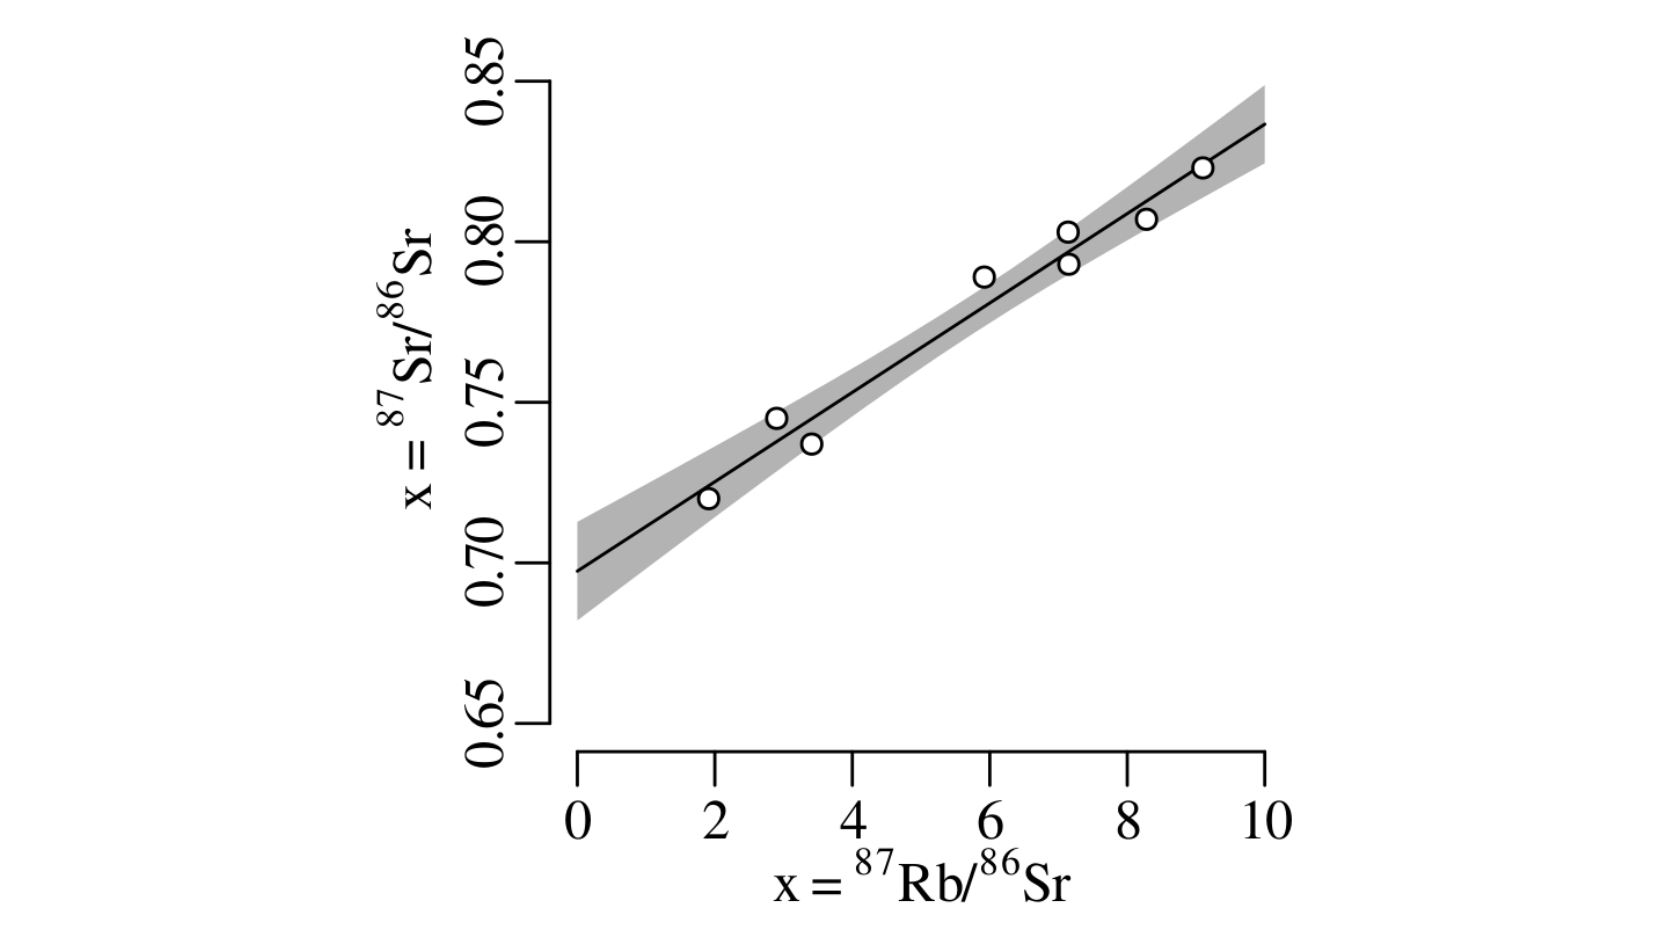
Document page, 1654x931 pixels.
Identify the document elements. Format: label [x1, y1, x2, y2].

picture [366, 26, 1300, 922]
